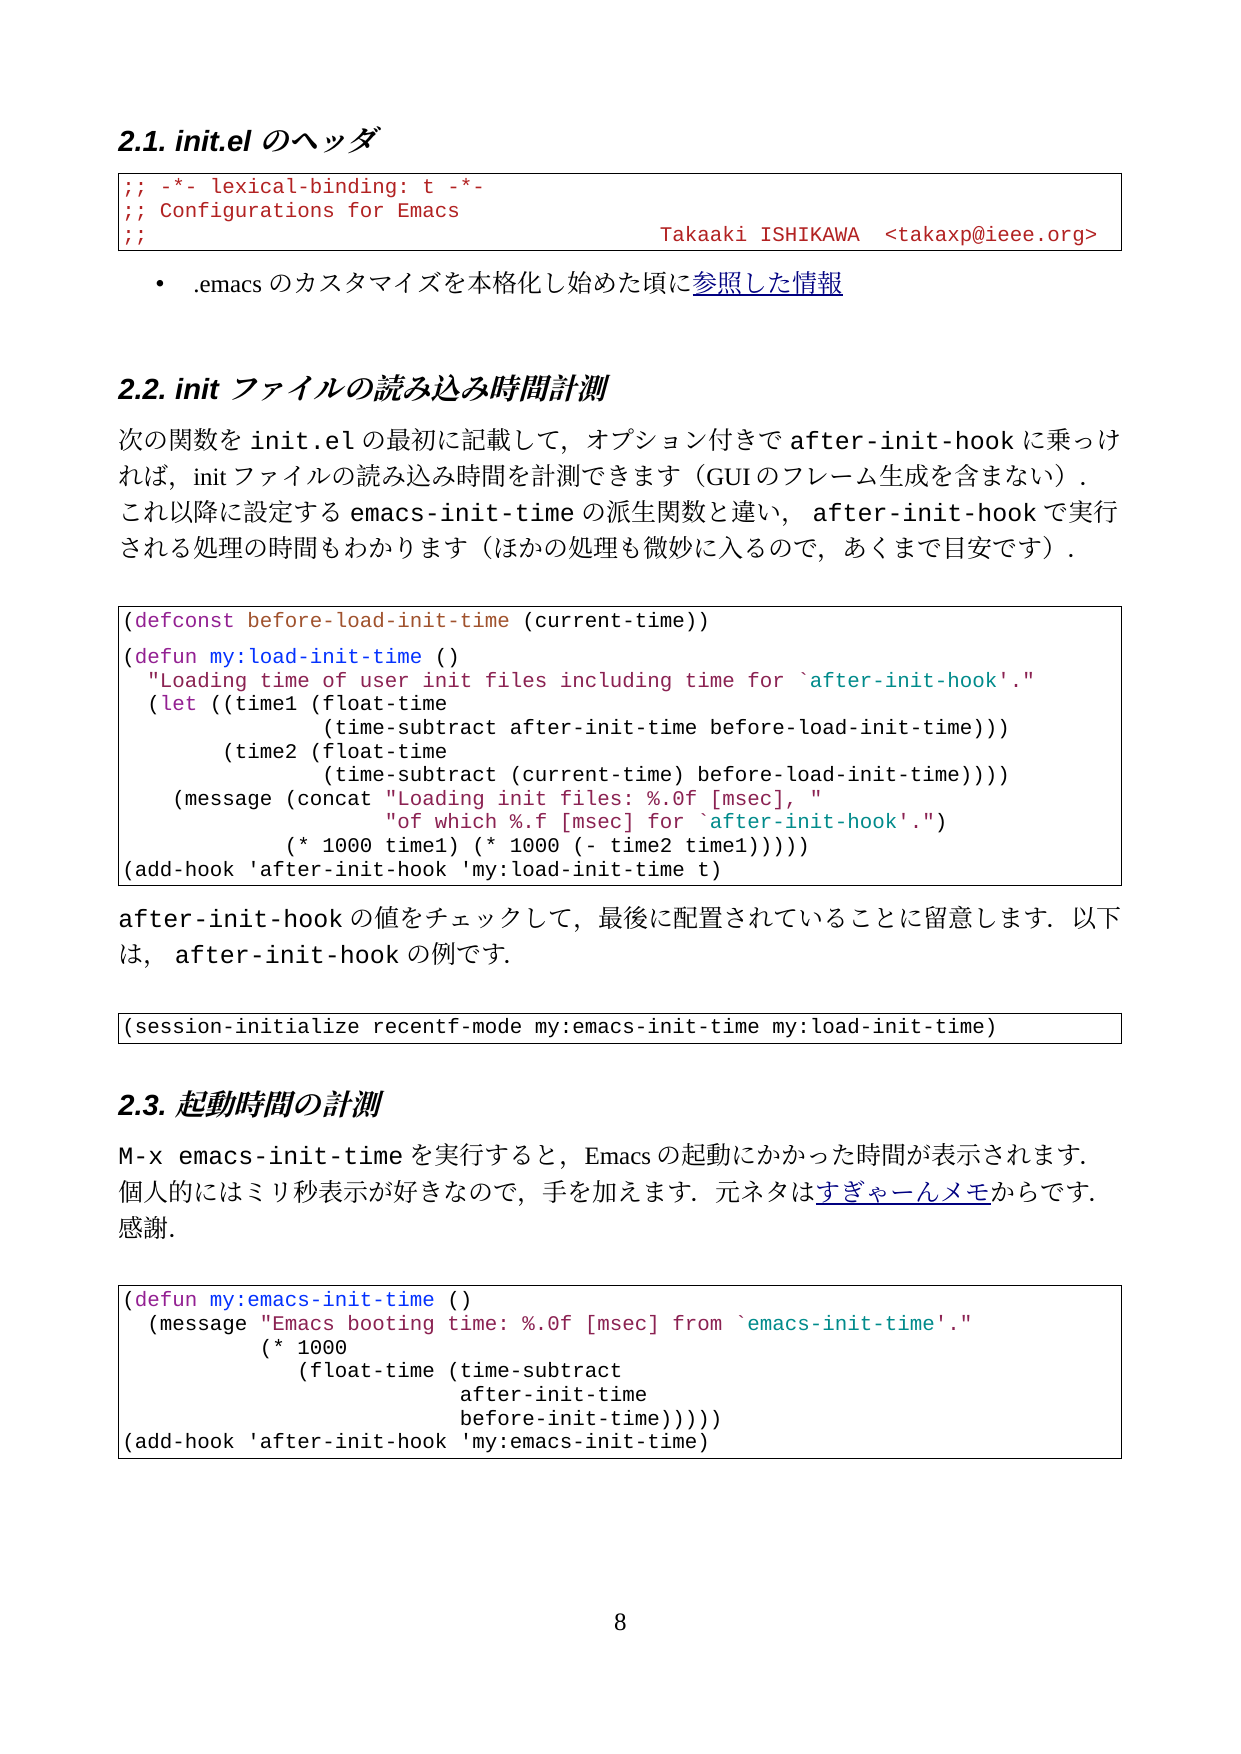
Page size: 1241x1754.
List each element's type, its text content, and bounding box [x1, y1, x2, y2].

text (* 1000 time1) (* 1000 (- time2 time1))))) [119, 831, 1121, 855]
text M-x emacs-init-time を実行すると，Emacsの起動にかかった時間が表示されます．個人的にはミリ秒表示が好きなので，手を加えます．元ネタはすぎゃーんメモからです．感謝． [118, 1136, 1122, 1273]
text (time2 (float-time [119, 737, 1121, 760]
text (float-time (time-subtract [119, 1356, 1121, 1380]
text (message "Emacs booting time: %.0f [msec] from `emacs-init-time'." [119, 1309, 1121, 1333]
text (message (concat "Loading init files: %.0f [msec], " [119, 784, 1121, 808]
text "Loading time of user init files including time for `after-init-hook'." [119, 666, 1121, 689]
text (* 1000 [119, 1333, 1121, 1356]
text ;; -*- lexical-binding: t -*- [119, 174, 1121, 196]
text after-init-hook の値をチェックして，最後に配置されていることに留意します．以下は， after-init-hook の例です． [118, 899, 1122, 1000]
text (add-hook 'after-init-hook 'my:emacs-init-time) [119, 1427, 1121, 1458]
text 次の関数を init.el の最初に記載して，オプション付きで after-init-hook に乗っければ，initファイルの読み込み時間を計測できます（GUIのフレーム生成を含まない）．これ以降に設定する emacs-init-time の派生関数と違い， after-init-hook で実行される処理の時間もわかります（ほかの処理も微妙に入るので，あくまで目安です）． [118, 420, 1122, 593]
text after-init-time [119, 1380, 1121, 1404]
text "of which %.f [msec] for `after-init-hook'.") [119, 808, 1121, 831]
subtitle 起動時間の計測 [118, 1082, 1122, 1123]
subtitle init ファイルの読み込み時間計測 [118, 366, 1122, 408]
text ;; Takaaki ISHIKAWA <takaxp@ieee.org> [119, 220, 1121, 250]
text (defconst before-load-init-time (current-time)) [119, 607, 1121, 634]
list .emacs のカスタマイズを本格化し始めた頃に参照した情報 [156, 264, 1122, 328]
text (let ((time1 (float-time [119, 689, 1121, 713]
text (time-subtract after-init-time before-load-init-time))) [119, 713, 1121, 737]
text (time-subtract (current-time) before-load-init-time)))) [119, 760, 1121, 784]
text (session-initialize recentf-mode my:emacs-init-time my:load-init-time) [119, 1014, 1121, 1043]
text before-init-time))))) [119, 1404, 1121, 1427]
subtitle init.el のヘッダ [118, 118, 1122, 160]
text (defun my:emacs-init-time () [119, 1286, 1121, 1309]
text ;; Configurations for Emacs [119, 196, 1121, 220]
text (add-hook 'after-init-hook 'my:load-init-time t) [119, 855, 1121, 885]
text (defun my:load-init-time () [119, 642, 1121, 666]
